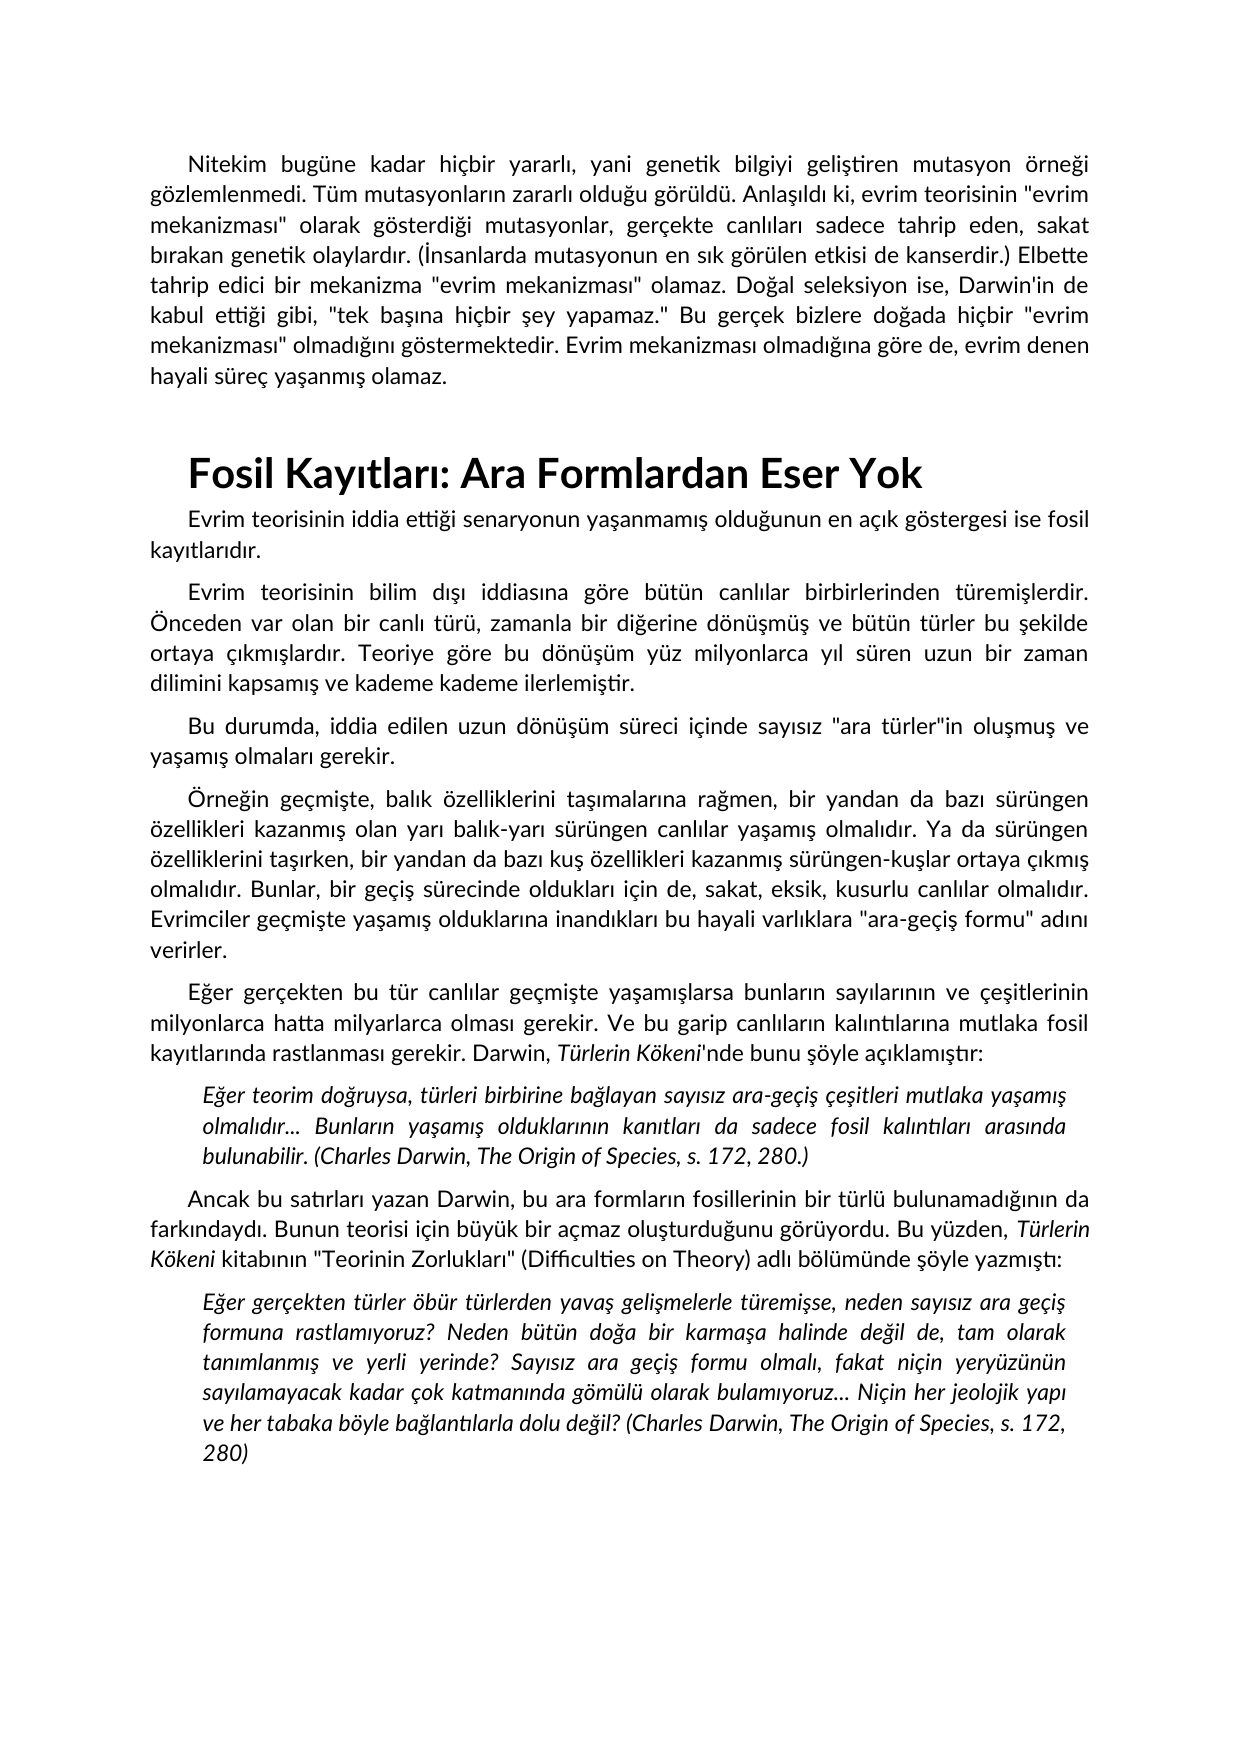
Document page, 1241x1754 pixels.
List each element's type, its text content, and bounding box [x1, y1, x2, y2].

text Ancak bu satırları yazan Darwin, bu ara formların fosillerinin bir türlü bulunamadığının da farkındaydı. Bunun teorisi için büyük bir açmaz oluşturduğunu görüyordu. Bu yüzden, Türlerin Kökeni kitabının "Teorinin Zorlukları" (Difficulties on Theory) adlı bölümünde şöyle yazmıştı: [150, 1184, 1090, 1272]
text Eğer teorim doğruysa, türleri birbirine bağlayan sayısız ara-geçiş çeşitleri mutlaka yaşamış olmalıdır... Bunların yaşamış olduklarının kanıtları da sadece fosil kalıntıları arasında bulunabilir. (Charles Darwin, The Origin of Species, s. 172, 280.) [202, 1081, 1068, 1169]
text Bu durumda, iddia edilen uzun dönüşüm süreci içinde sayısız "ara türler"in oluşmuş ve yaşamış olmaları gerekir. [150, 711, 1090, 769]
text Eğer gerçekten bu tür canlılar geçmişte yaşamışlarsa bunların sayılarının ve çeşitlerinin milyonlarca hatta milyarlarca olması gerekir. Ve bu garip canlıların kalıntılarına mutlaka fosil kayıtlarında rastlanması gerekir. Darwin, Türlerin Kökeni'nde bunu şöyle açıklamıştır: [150, 978, 1090, 1066]
text Evrim teorisinin iddia ettiği senaryonun yaşanmamış olduğunun en açık göstergesi ise fosil kayıtlarıdır. [150, 505, 1090, 563]
subtitle Fosil Kayıtları: Ara Formlardan Eser Yok [187, 447, 1090, 497]
text Nitekim bugüne kadar hiçbir yararlı, yani genetik bilgiyi geliştiren mutasyon örneği gözlemlenmedi. Tüm mutasyonların zararlı olduğu görüldü. Anlaşıldı ki, evrim teorisinin "evrim mekanizması" olarak gösterdiği mutasyonlar, gerçekte canlıları sadece tahrip eden, sakat bırakan genetik olaylardır. (İnsanlarda mutasyonun en sık görülen etkisi de kanserdir.) Elbette tahrip edici bir mekanizma "evrim mekanizması" olamaz. Doğal seleksiyon ise, Darwin'in de kabul ettiği gibi, "tek başına hiçbir şey yapamaz." Bu gerçek bizlere doğada hiçbir "evrim mekanizması" olmadığını göstermektedir. Evrim mekanizması olmadığına göre de, evrim denen hayali süreç yaşanmış olamaz. [150, 150, 1090, 389]
text Örneğin geçmişte, balık özelliklerini taşımalarına rağmen, bir yandan da bazı sürüngen özellikleri kazanmış olan yarı balık-yarı sürüngen canlılar yaşamış olmalıdır. Ya da sürüngen özelliklerini taşırken, bir yandan da bazı kuş özellikleri kazanmış sürüngen-kuşlar ortaya çıkmış olmalıdır. Bunlar, bir geçiş sürecinde oldukları için de, sakat, eksik, kusurlu canlılar olmalıdır. Evrimciler geçmişte yaşamış olduklarına inandıkları bu hayali varlıklara "ara-geçiş formu" adını verirler. [150, 784, 1090, 963]
text Eğer gerçekten türler öbür türlerden yavaş gelişmelerle türemişse, neden sayısız ara geçiş formuna rastlamıyoruz? Neden bütün doğa bir karmaşa halinde değil de, tam olarak tanımlanmış ve yerli yerinde? Sayısız ara geçiş formu olmalı, fakat niçin yeryüzünün sayılamayacak kadar çok katmanında gömülü olarak bulamıyoruz... Niçin her jeolojik yapı ve her tabaka böyle bağlantılarla dolu değil? (Charles Darwin, The Origin of Species, s. 172, 280) [202, 1287, 1068, 1466]
text Evrim teorisinin bilim dışı iddiasına göre bütün canlılar birbirlerinden türemişlerdir. Önceden var olan bir canlı türü, zamanla bir diğerine dönüşmüş ve bütün türler bu şekilde ortaya çıkmışlardır. Teoriye göre bu dönüşüm yüz milyonlarca yıl süren uzun bir zaman dilimini kapsamış ve kademe kademe ilerlemiştir. [150, 578, 1090, 696]
